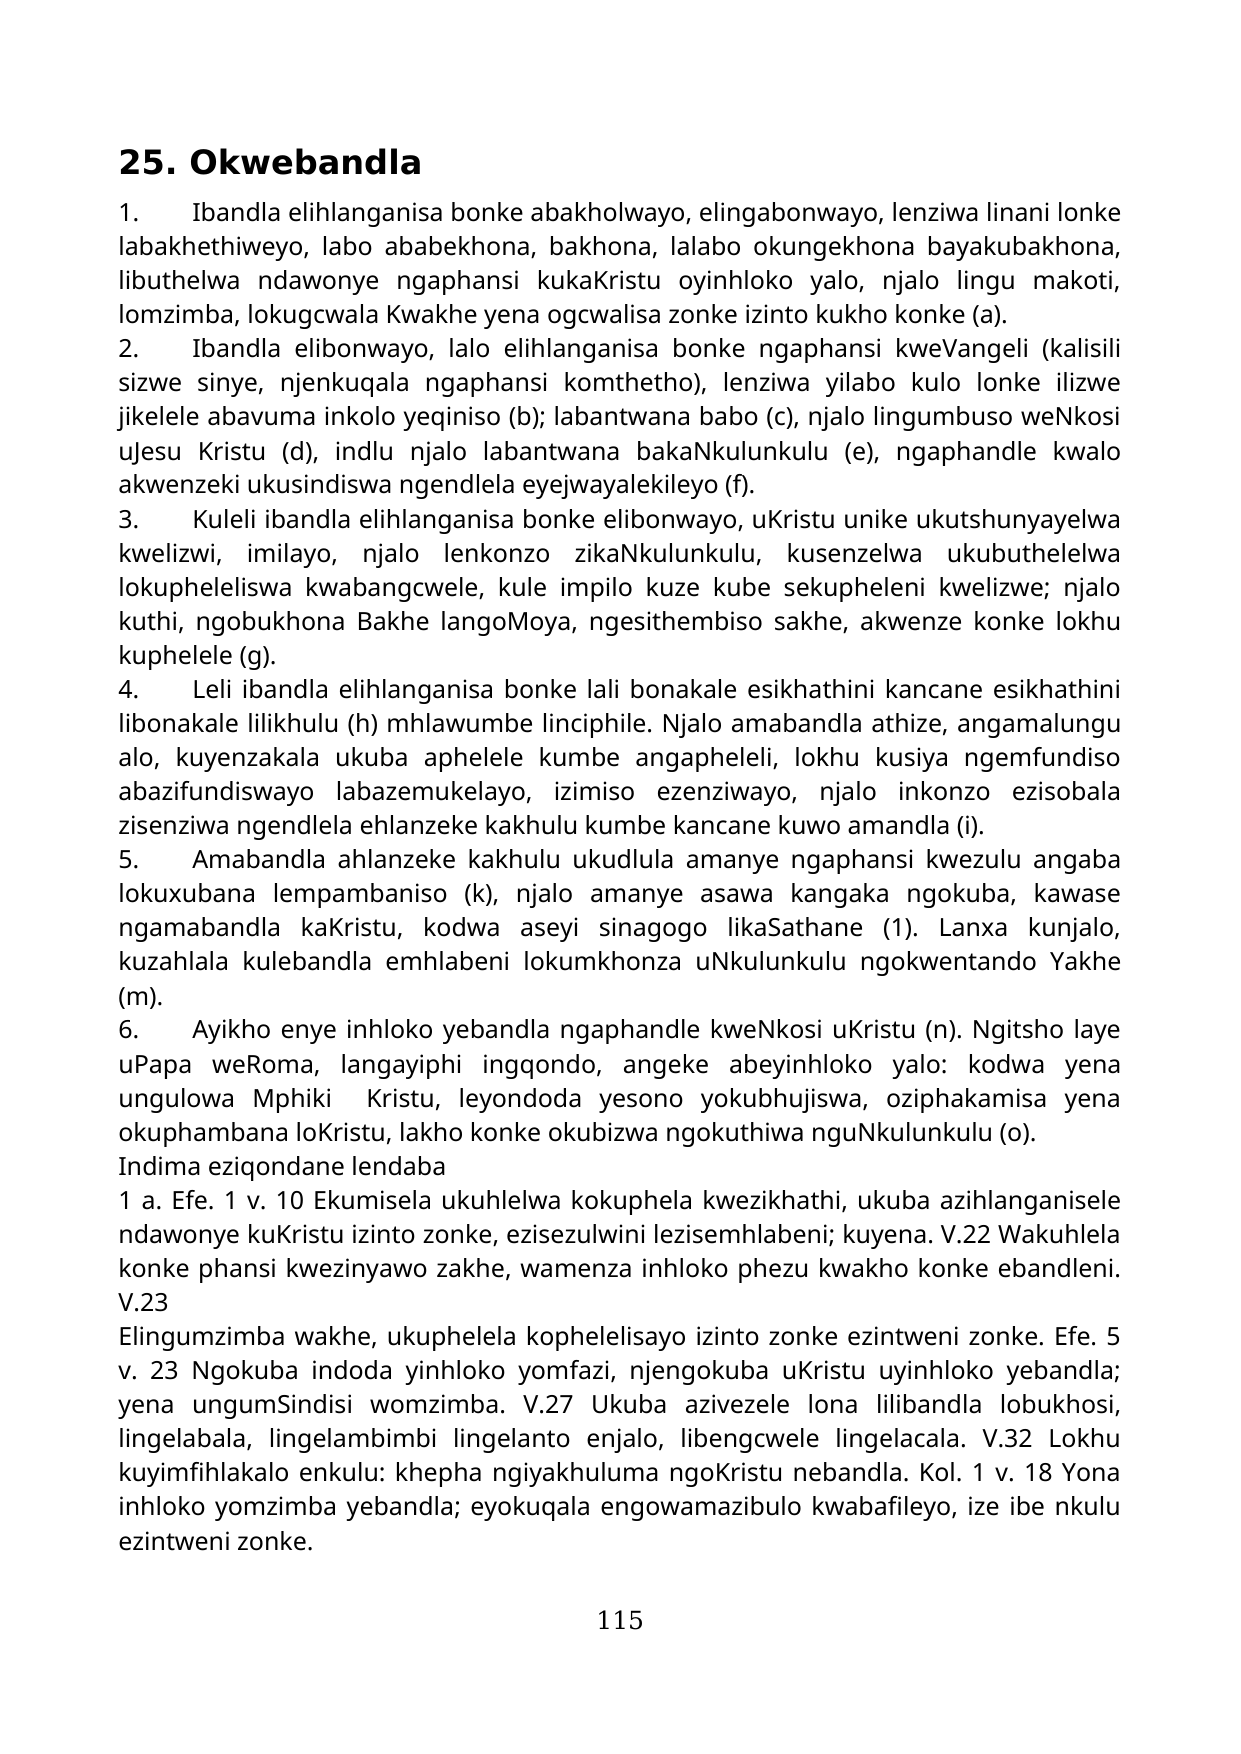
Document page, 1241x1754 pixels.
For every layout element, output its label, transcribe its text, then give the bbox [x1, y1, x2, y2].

text 3. Kuleli ibandla elihlanganisa bonke elibonwayo, uKristu unike ukutshunyayelwa kwelizwi, imilayo, njalo lenkonzo zikaNkulunkulu, kusenzelwa ukubuthelelwa lokupheleliswa kwabangcwele, kule impilo kuze kube sekupheleni kwelizwe; njalo kuthi, ngobukhona Bakhe langoMoya, ngesithembiso sakhe, akwenze konke lokhu kuphelele (g). [118, 501, 1122, 672]
text 1. Ibandla elihlanganisa bonke abakholwayo, elingabonwayo, lenziwa linani lonke labakhethiweyo, labo ababekhona, bakhona, lalabo okungekhona bayakubakhona, libuthelwa ndawonye ngaphansi kukaKristu oyinhloko yalo, njalo lingu makoti, lomzimba, lokugcwala Kwakhe yena ogcwalisa zonke izinto kukho konke (a). [118, 195, 1122, 331]
text 2. Ibandla elibonwayo, lalo elihlanganisa bonke ngaphansi kweVangeli (kalisili sizwe sinye, njenkuqala ngaphansi komthetho), lenziwa yilabo kulo lonke ilizwe jikelele abavuma inkolo yeqiniso (b); labantwana babo (c), njalo lingumbuso weNkosi uJesu Kristu (d), indlu njalo labantwana bakaNkulunkulu (e), ngaphandle kwalo akwenzeki ukusindiswa ngendlela eyejwayalekileyo (f). [118, 331, 1122, 501]
text 4. Leli ibandla elihlanganisa bonke lali bonakale esikhathini kancane esikhathini libonakale lilikhulu (h) mhlawumbe linciphile. Njalo amabandla athize, angamalungu alo, kuyenzakala ukuba aphelele kumbe angapheleli, lokhu kusiya ngemfundiso abazifundiswayo labazemukelayo, izimiso ezenziwayo, njalo inkonzo ezisobala zisenziwa ngendlela ehlanzeke kakhulu kumbe kancane kuwo amandla (i). [118, 672, 1122, 842]
text 6. Ayikho enye inhloko yebandla ngaphandle kweNkosi uKristu (n). Ngitsho laye uPapa weRoma, langayiphi ingqondo, angeke abeyinhloko yalo: kodwa yena ungulowa Mphiki Kristu, leyondoda yesono yokubhujiswa, oziphakamisa yena okuphambana loKristu, lakho konke okubizwa ngokuthiwa nguNkulunkulu (o). [118, 1012, 1122, 1148]
subtitle 25. Okwebandla [118, 143, 1122, 182]
text 1 a. Efe. 1 v. 10 Ekumisela ukuhlelwa kokuphela kwezikhathi, ukuba azihlanganisele ndawonye kuKristu izinto zonke, ezisezulwini lezisemhlabeni; kuyena. V.22 Wakuhlela konke phansi kwezinyawo zakhe, wamenza inhloko phezu kwakho konke ebandleni. V.23 [118, 1182, 1122, 1319]
text 5. Amabandla ahlanzeke kakhulu ukudlula amanye ngaphansi kwezulu angaba lokuxubana lempambaniso (k), njalo amanye asawa kangaka ngokuba, kawase ngamabandla kaKristu, kodwa aseyi sinagogo likaSathane (1). Lanxa kunjalo, kuzahlala kulebandla emhlabeni lokumkhonza uNkulunkulu ngokwentando Yakhe (m). [118, 842, 1122, 1012]
text Elingumzimba wakhe, ukuphelela kophelelisayo izinto zonke ezintweni zonke. Efe. 5 v. 23 Ngokuba indoda yinhloko yomfazi, njengokuba uKristu uyinhloko yebandla; yena ungumSindisi womzimba. V.27 Ukuba azivezele lona lilibandla lobukhosi, lingelabala, lingelambimbi lingelanto enjalo, libengcwele lingelacala. V.32 Lokhu kuyimfihlakalo enkulu: khepha ngiyakhuluma ngoKristu nebandla. Kol. 1 v. 18 Yona inhloko yomzimba yebandla; eyokuqala engowamazibulo kwabafileyo, ize ibe nkulu ezintweni zonke. [118, 1319, 1122, 1557]
text Indima eziqondane lendaba [118, 1148, 1122, 1182]
